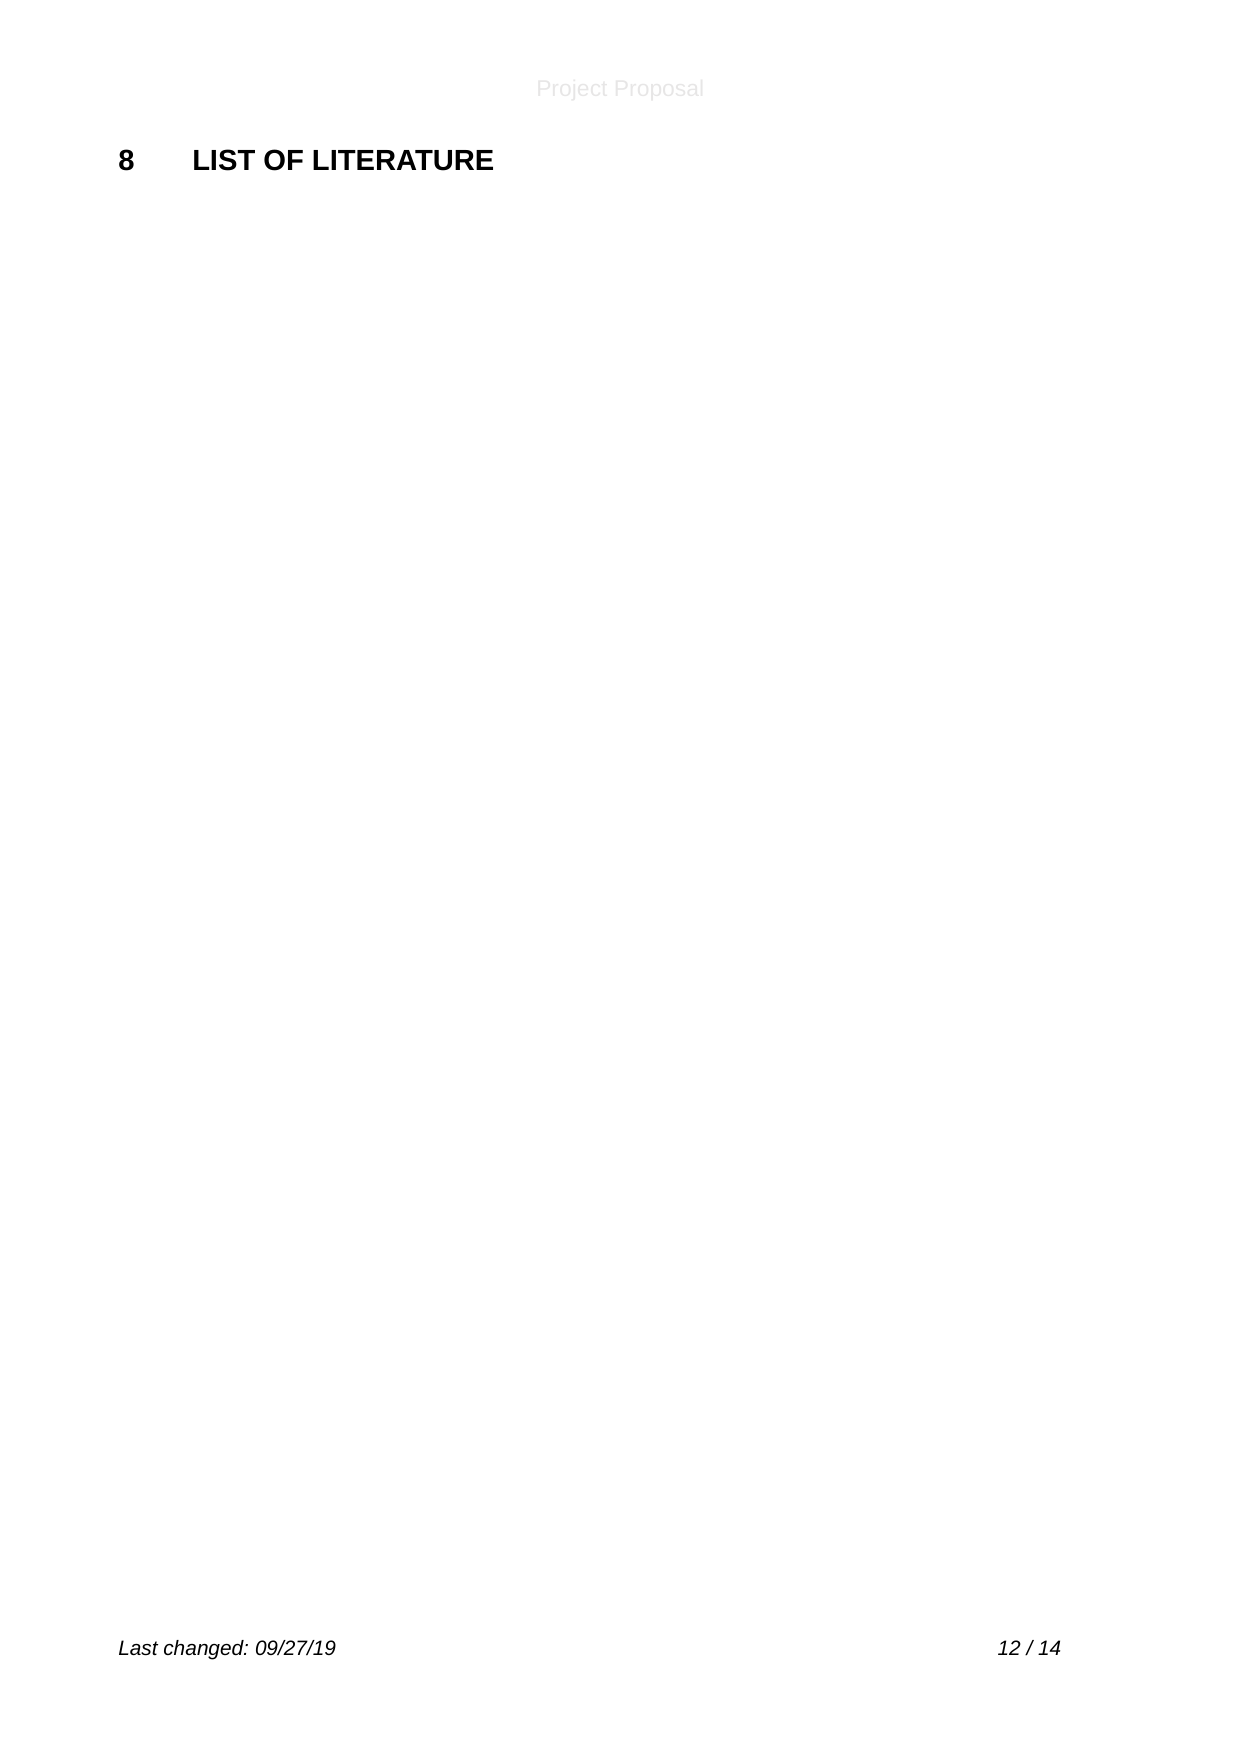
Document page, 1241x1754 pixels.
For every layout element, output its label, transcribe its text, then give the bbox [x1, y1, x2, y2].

subtitle List of Literature [118, 143, 1122, 177]
